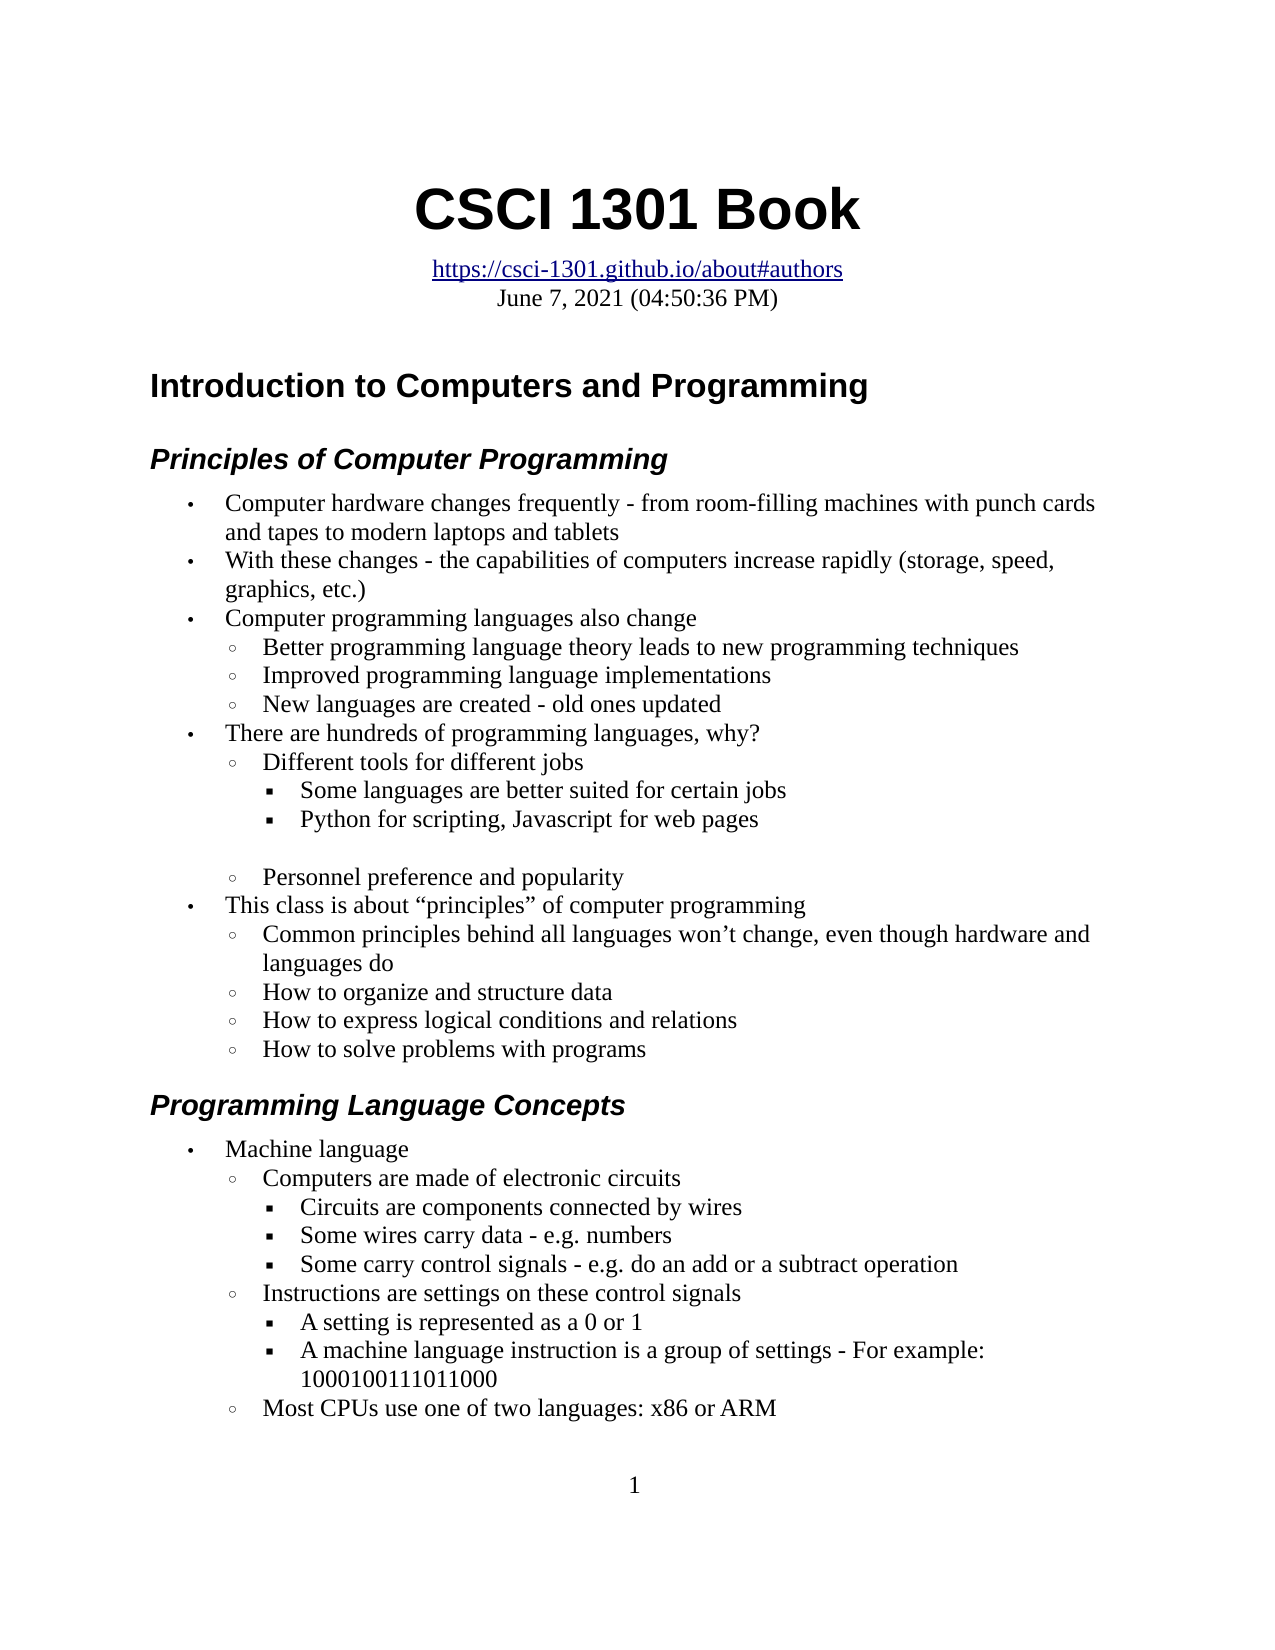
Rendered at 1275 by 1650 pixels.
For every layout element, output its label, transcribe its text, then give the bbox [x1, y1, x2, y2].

list A machine language instruction is a group of settings - For example: 1000100111011000 [262, 1335, 1125, 1393]
list Personnel preference and popularity [225, 862, 1125, 891]
list This class is about “principles” of computer programming [187, 891, 1125, 919]
list How to solve problems with programs [225, 1034, 1125, 1063]
list How to express logical conditions and relations [225, 1006, 1125, 1034]
list A setting is represented as a 0 or 1 [262, 1307, 1125, 1335]
list Computer programming languages also change [187, 603, 1125, 632]
list With these changes - the capabilities of computers increase rapidly (storage, speed, graphics, etc.) [187, 546, 1125, 603]
list Better programming language theory leads to new programming techniques [225, 632, 1125, 661]
list Common principles behind all languages won’t change, even though hardware and languages do [225, 919, 1125, 977]
list Python for scripting, Javascript for web pages [262, 804, 1125, 862]
list Some languages are better suited for certain jobs [262, 776, 1125, 804]
subtitle Programming Language Concepts [150, 1088, 1125, 1122]
list Machine language [187, 1134, 1125, 1163]
list Computer hardware changes frequently - from room-filling machines with punch cards and tapes to modern laptops and tablets [187, 488, 1125, 546]
list New languages are created - old ones updated [225, 689, 1125, 718]
list Computers are made of electronic circuits [225, 1163, 1125, 1192]
list Most CPUs use one of two languages: x86 or ARM [225, 1393, 1125, 1422]
subtitle Principles of Computer Programming [150, 442, 1125, 476]
list Circuits are components connected by wires [262, 1192, 1125, 1220]
list Some carry control signals - e.g. do an add or a subtract operation [262, 1249, 1125, 1278]
text June 7, 2021 (04:50:36 PM) [150, 283, 1125, 312]
subtitle Introduction to Computers and Programming [150, 366, 1125, 404]
list Instructions are settings on these control signals [225, 1278, 1125, 1307]
list Some wires carry data - e.g. numbers [262, 1220, 1125, 1249]
list There are hundreds of programming languages, why? [187, 718, 1125, 747]
title CSCI 1301 Book [150, 175, 1125, 242]
list Different tools for different jobs [225, 747, 1125, 776]
list How to organize and structure data [225, 977, 1125, 1006]
list Improved programming language implementations [225, 661, 1125, 689]
text https://csci-1301.github.io/about#authors [150, 254, 1125, 283]
